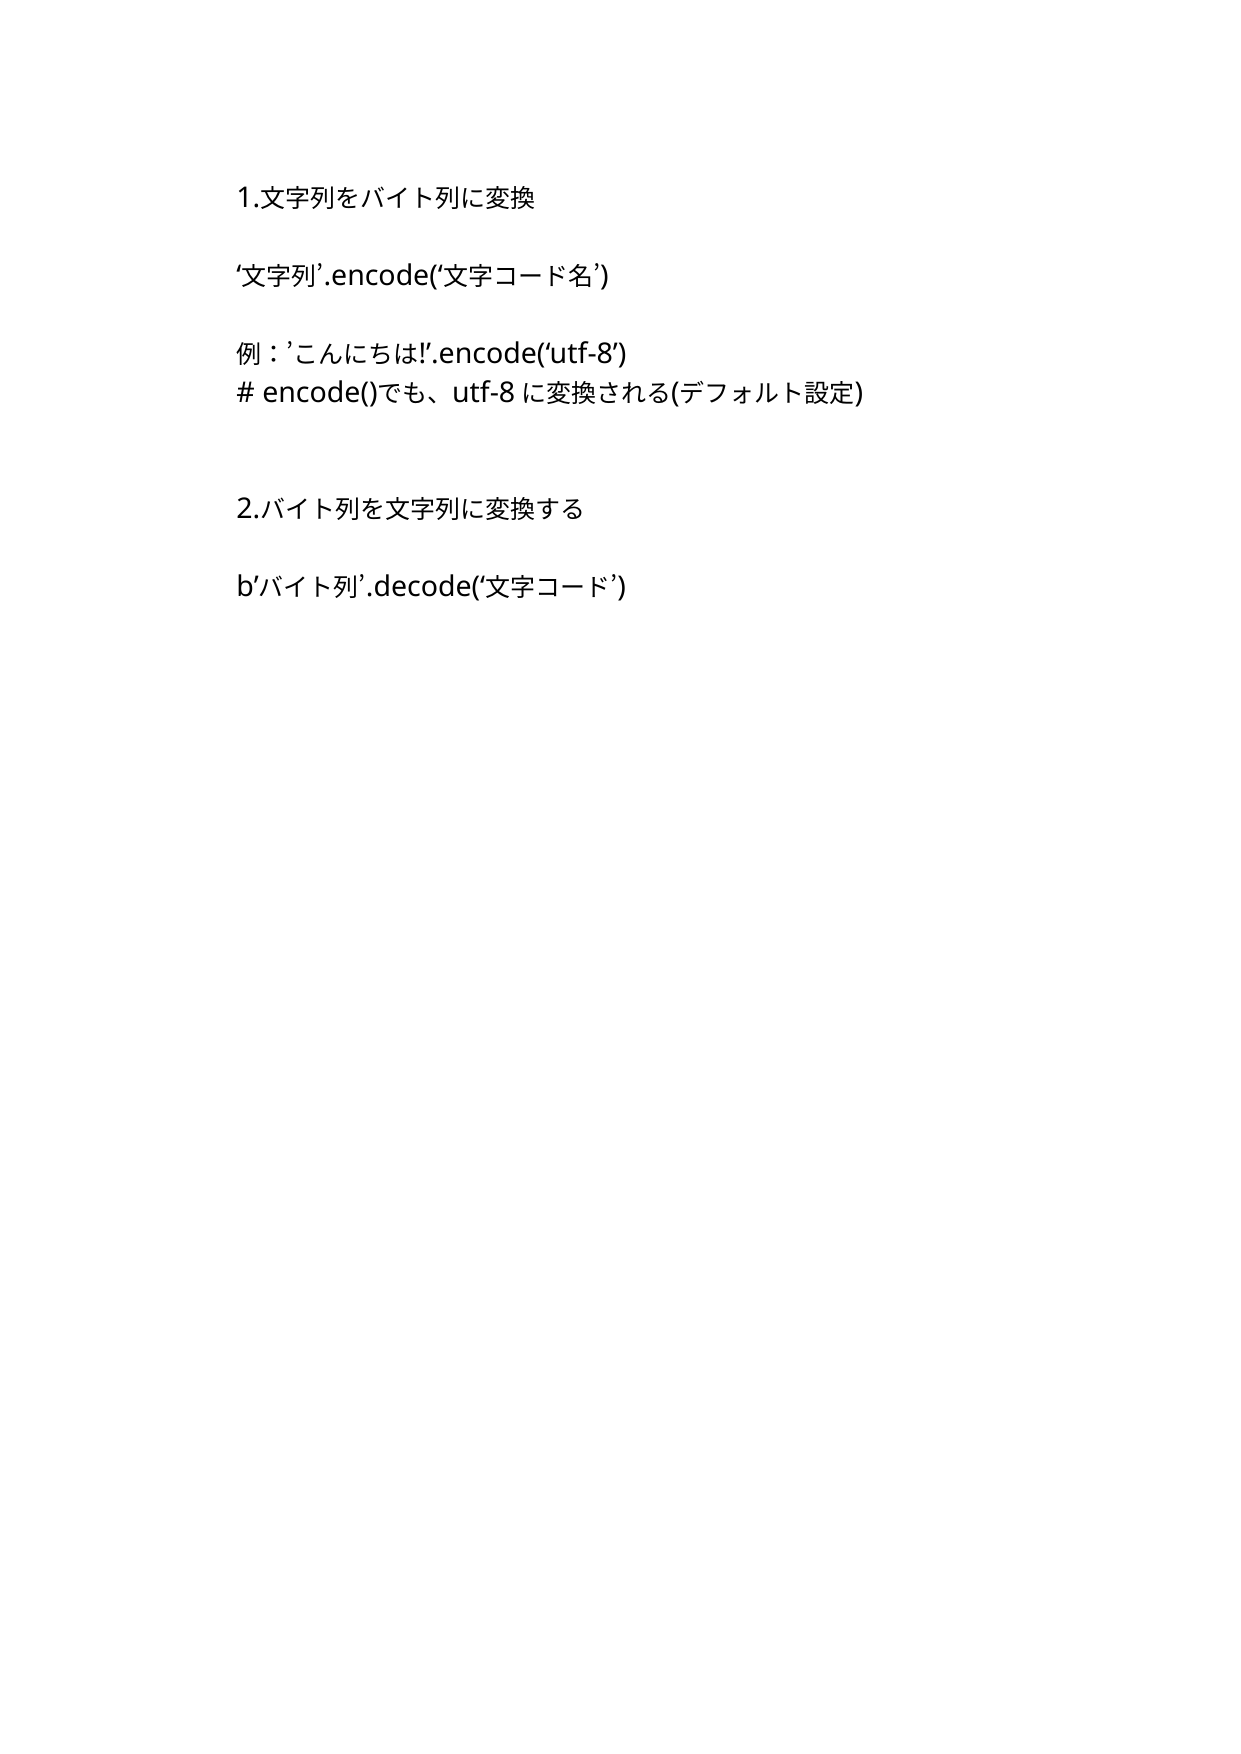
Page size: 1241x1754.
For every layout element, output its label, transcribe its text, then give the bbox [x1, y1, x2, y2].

text 2.バイト列を文字列に変換する [236, 488, 1063, 527]
text 1.文字列をバイト列に変換 [236, 177, 1063, 216]
text ‘文字列’.encode(‘文字コード名’) [236, 255, 1063, 294]
text # encode()でも、utf-8に変換される(デフォルト設定) [236, 371, 1063, 410]
text 例：’こんにちは!’.encode(‘utf-8’) [236, 333, 1063, 371]
text b’バイト列’.decode(‘文字コード’) [236, 566, 1063, 604]
